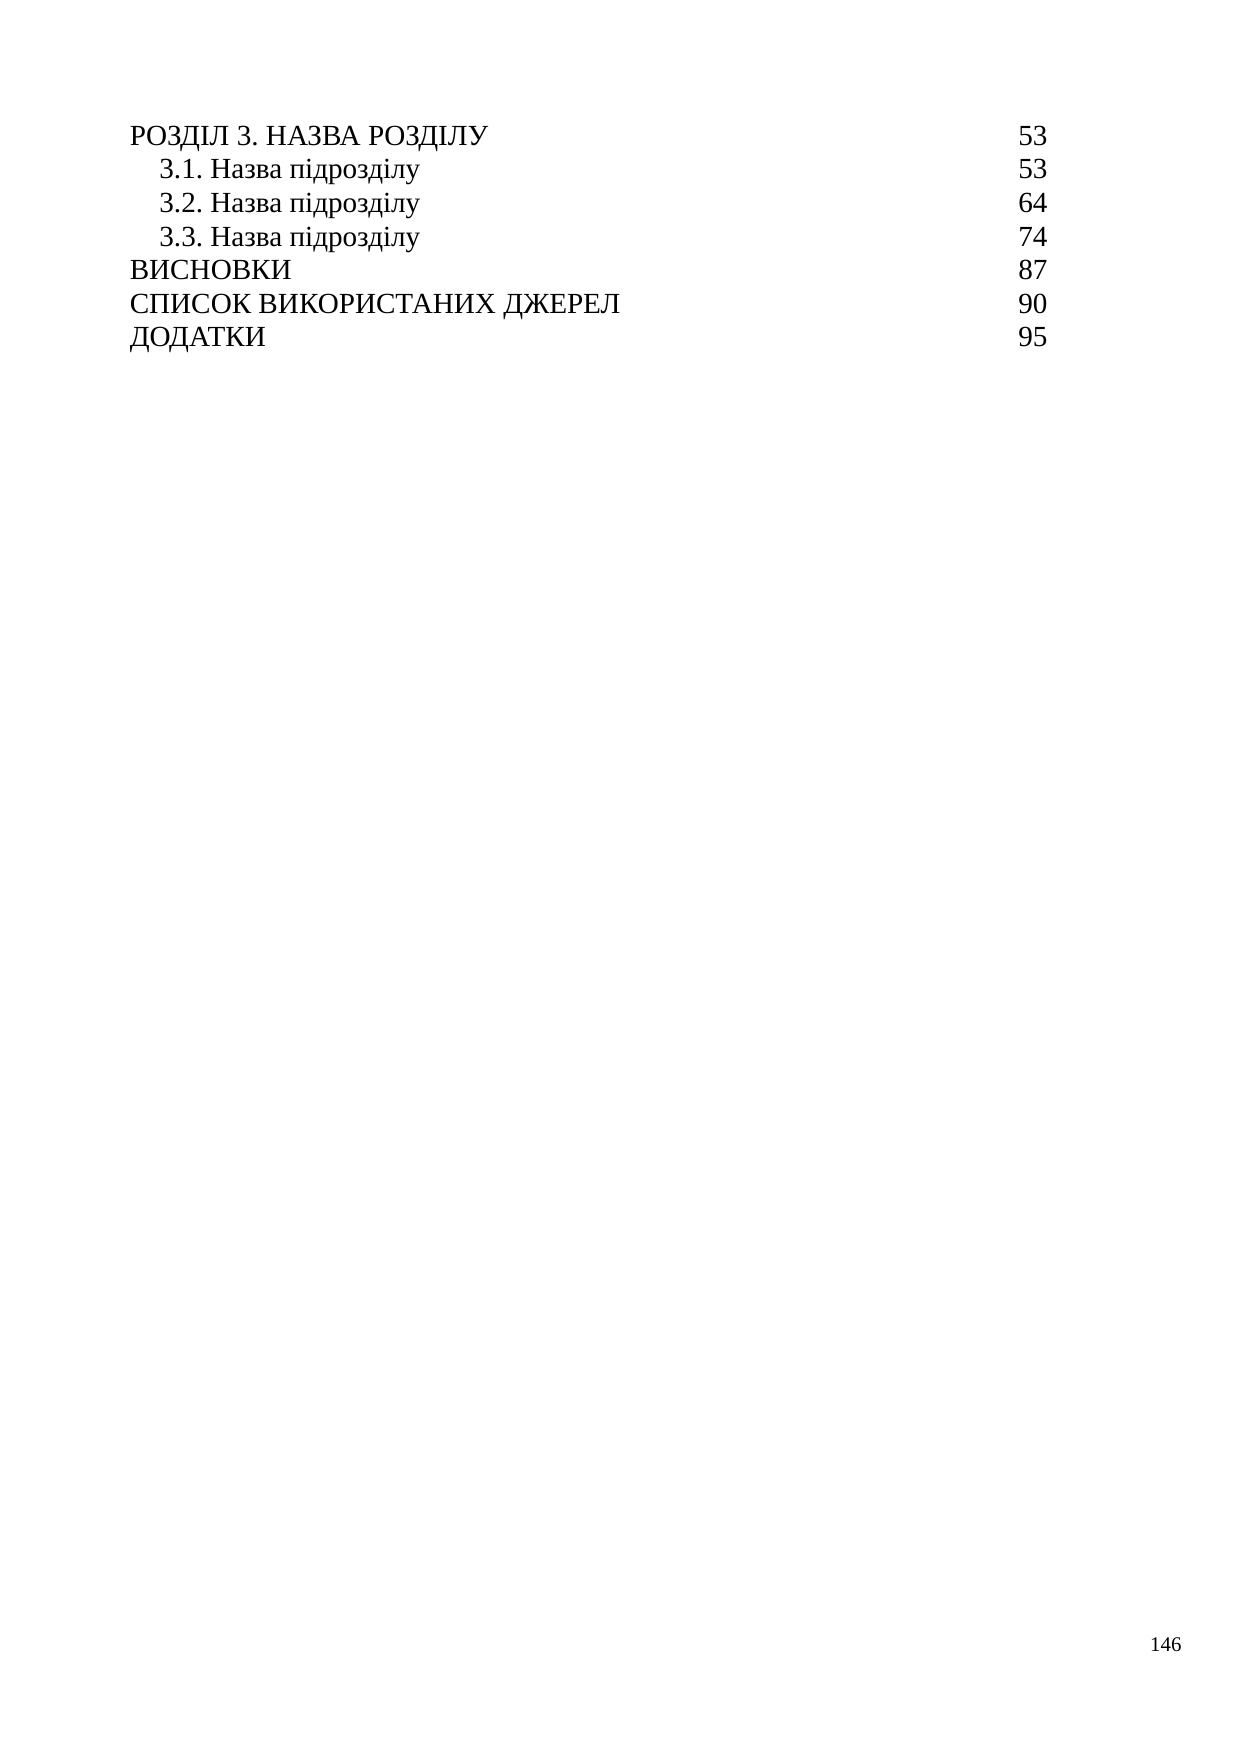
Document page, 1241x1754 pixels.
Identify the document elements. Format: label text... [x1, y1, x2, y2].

table_cell 53 [960, 152, 1106, 185]
table_cell ВИСНОВКИ [118, 252, 960, 286]
table_cell 3.2. Назва підрозділу [118, 185, 960, 219]
table_cell 95 [960, 319, 1106, 353]
table_cell 64 [960, 185, 1106, 219]
table_cell ДОДАТКИ [118, 319, 960, 353]
table_cell 53 [960, 118, 1106, 152]
table_cell 90 [960, 286, 1106, 319]
table_cell 3.1. Назва підрозділу [118, 152, 960, 185]
table_cell 87 [960, 252, 1106, 286]
table_cell 74 [960, 219, 1106, 252]
table_cell СПИСОК ВИКОРИСТАНИХ ДЖЕРЕЛ [118, 286, 960, 319]
table_cell РОЗДІЛ 3. НАЗВА РОЗДІЛУ [118, 118, 960, 152]
table_cell 3.3. Назва підрозділу [118, 219, 960, 252]
